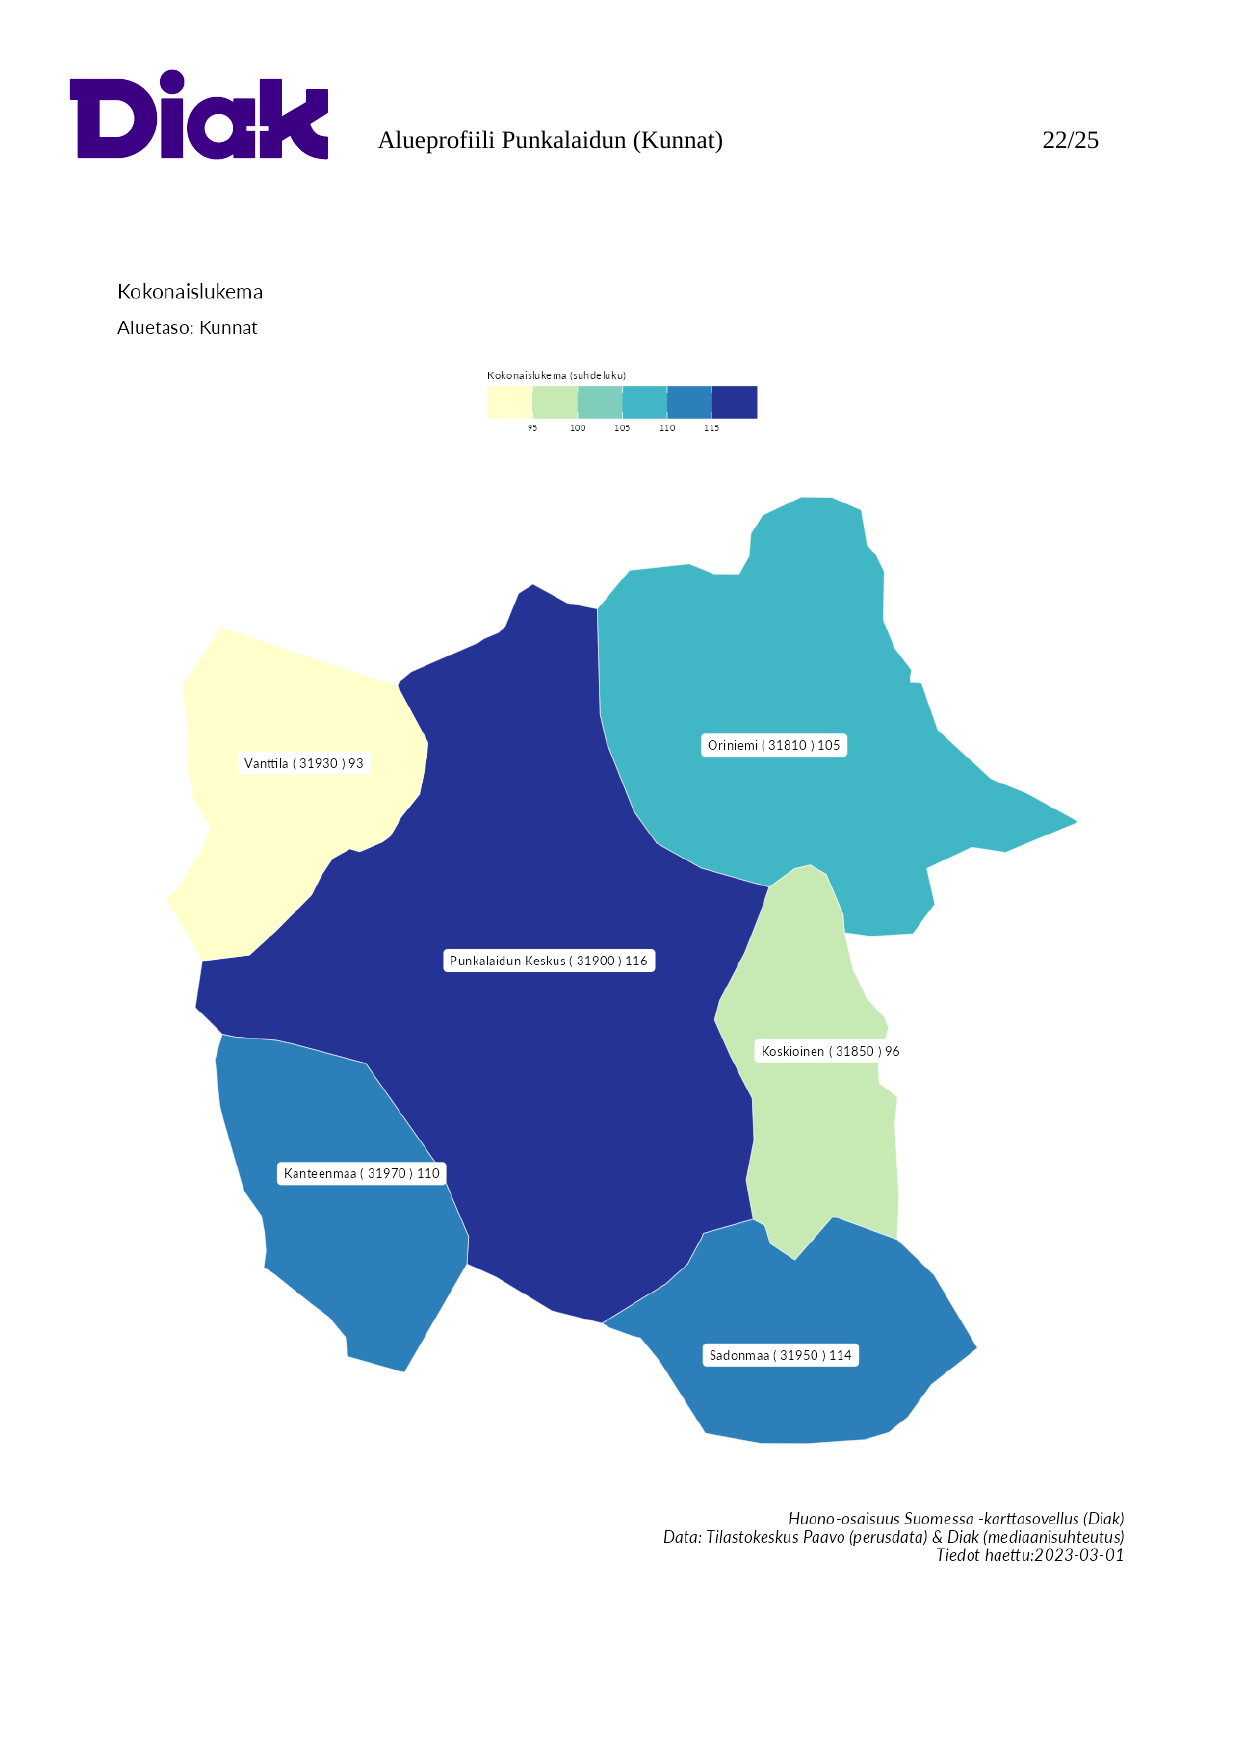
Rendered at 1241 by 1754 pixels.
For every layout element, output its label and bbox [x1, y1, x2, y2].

picture [61, 196, 1179, 1651]
